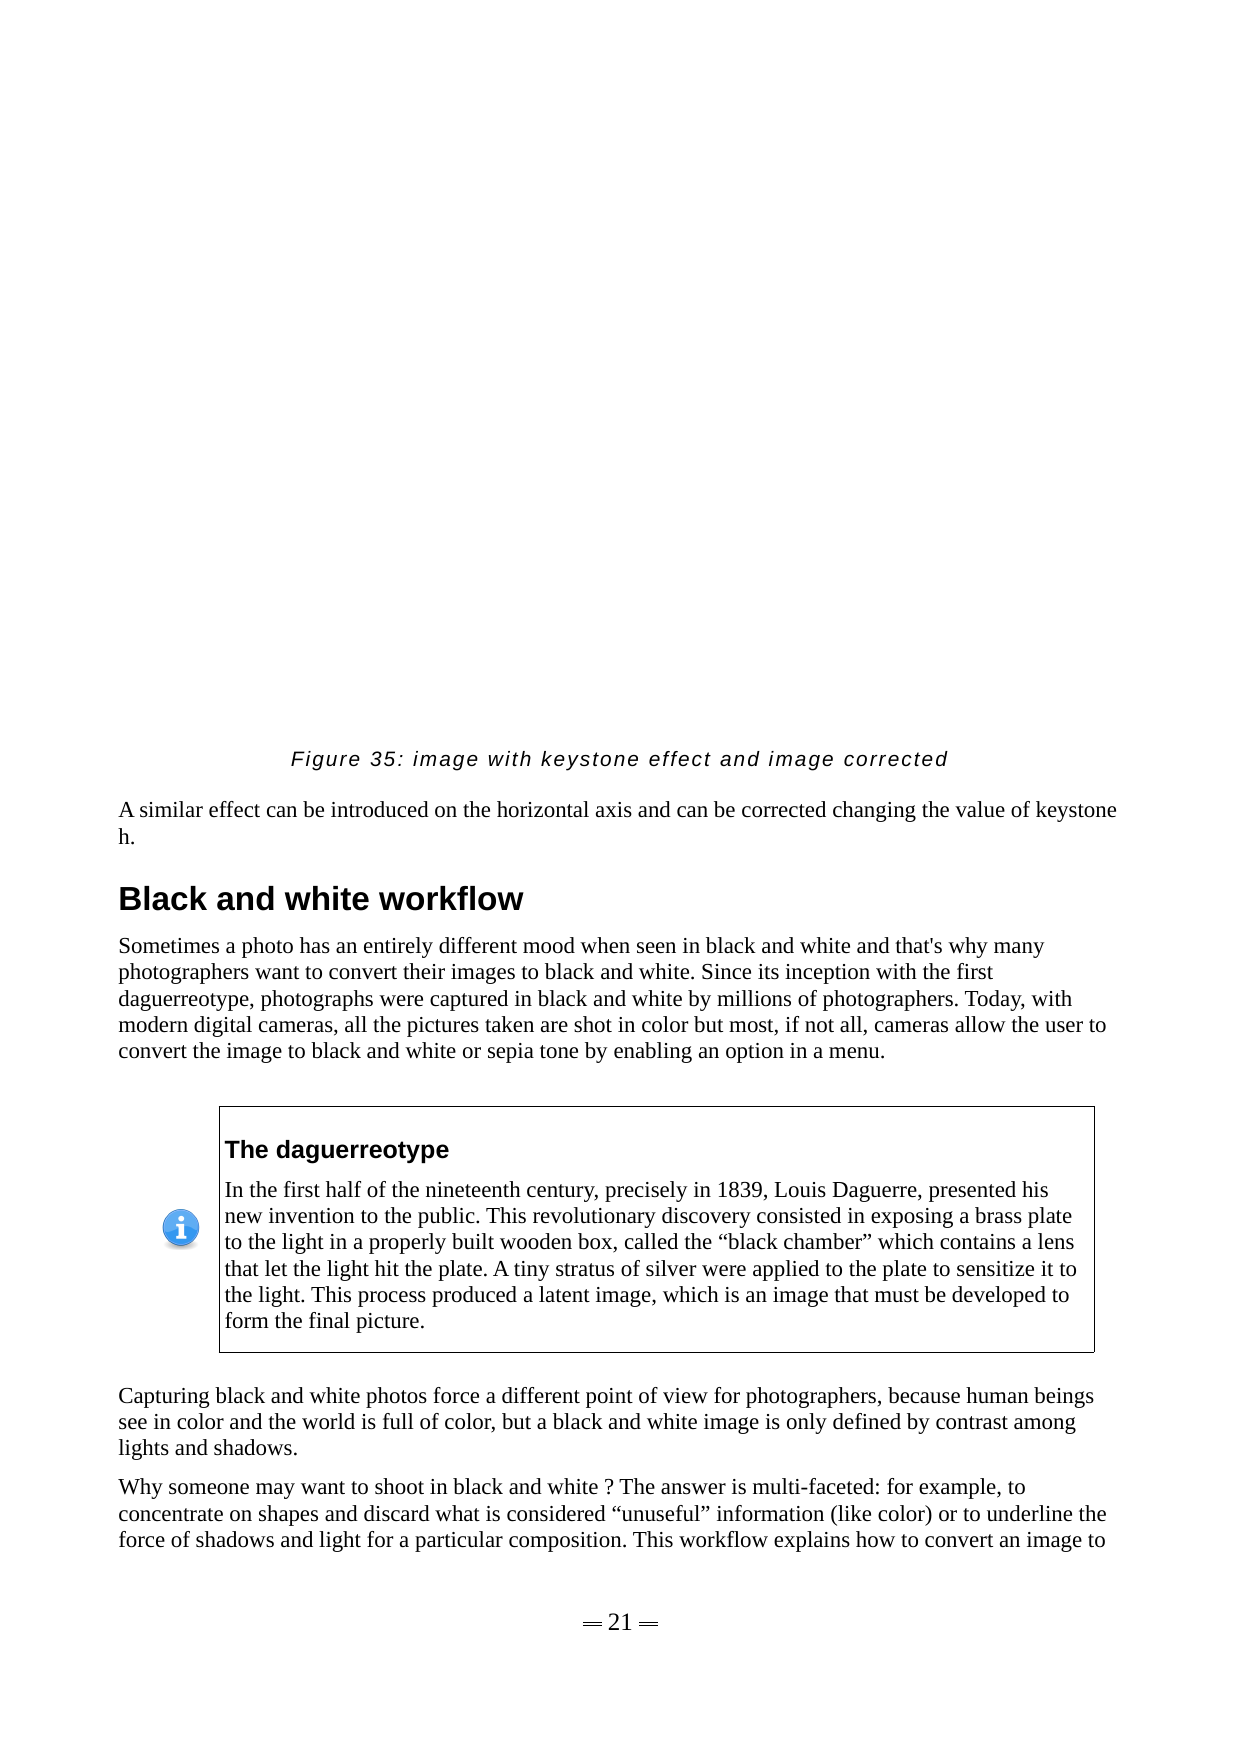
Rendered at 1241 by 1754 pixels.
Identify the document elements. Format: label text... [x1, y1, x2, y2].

table_header The daguerreotype In the first half of the nineteenth century, precisely in 1839, Louis Daguerre, presented his new invention to the public. This revolutionary discovery consisted in exposing a brass plate to the light in a properly built wooden box, called the “black chamber” which contains a lens that let the light hit the plate. A tiny stratus of silver were applied to the plate to sensitize it to the light. This process produced a latent image, which is an image that must be developed to form the final picture. [220, 1107, 1094, 1352]
text Sometimes a photo has an entirely different mood when seen in black and white and that's why many photographers want to convert their images to black and white. Since its inception with the first daguerreotype, photographs were captured in black and white by millions of photographers. Today, with modern digital cameras, all the pictures taken are shot in color but most, if not all, cameras allow the user to convert the image to black and white or sepia tone by enabling an option in a menu. [118, 932, 1122, 1064]
text Capturing black and white photos force a different point of view for photographers, because human beings see in color and the world is full of color, but a black and white image is only defined by contrast among lights and shadows. [118, 1382, 1122, 1461]
table_header [149, 1106, 219, 1352]
subtitle Black and white workflow [118, 879, 1122, 917]
text Figure 35: image with keystone effect and image corrected [170, 133, 1070, 770]
picture [161, 1209, 201, 1250]
text A similar effect can be introduced on the horizontal axis and can be corrected changing the value of keystone h. [118, 118, 1122, 849]
text Why someone may want to shoot in black and white ? The answer is multi-faceted: for example, to concentrate on shapes and discard what is considered “unuseful” information (like color) or to underline the force of shadows and light for a particular composition. This workflow explains how to convert an image to [118, 1473, 1122, 1552]
